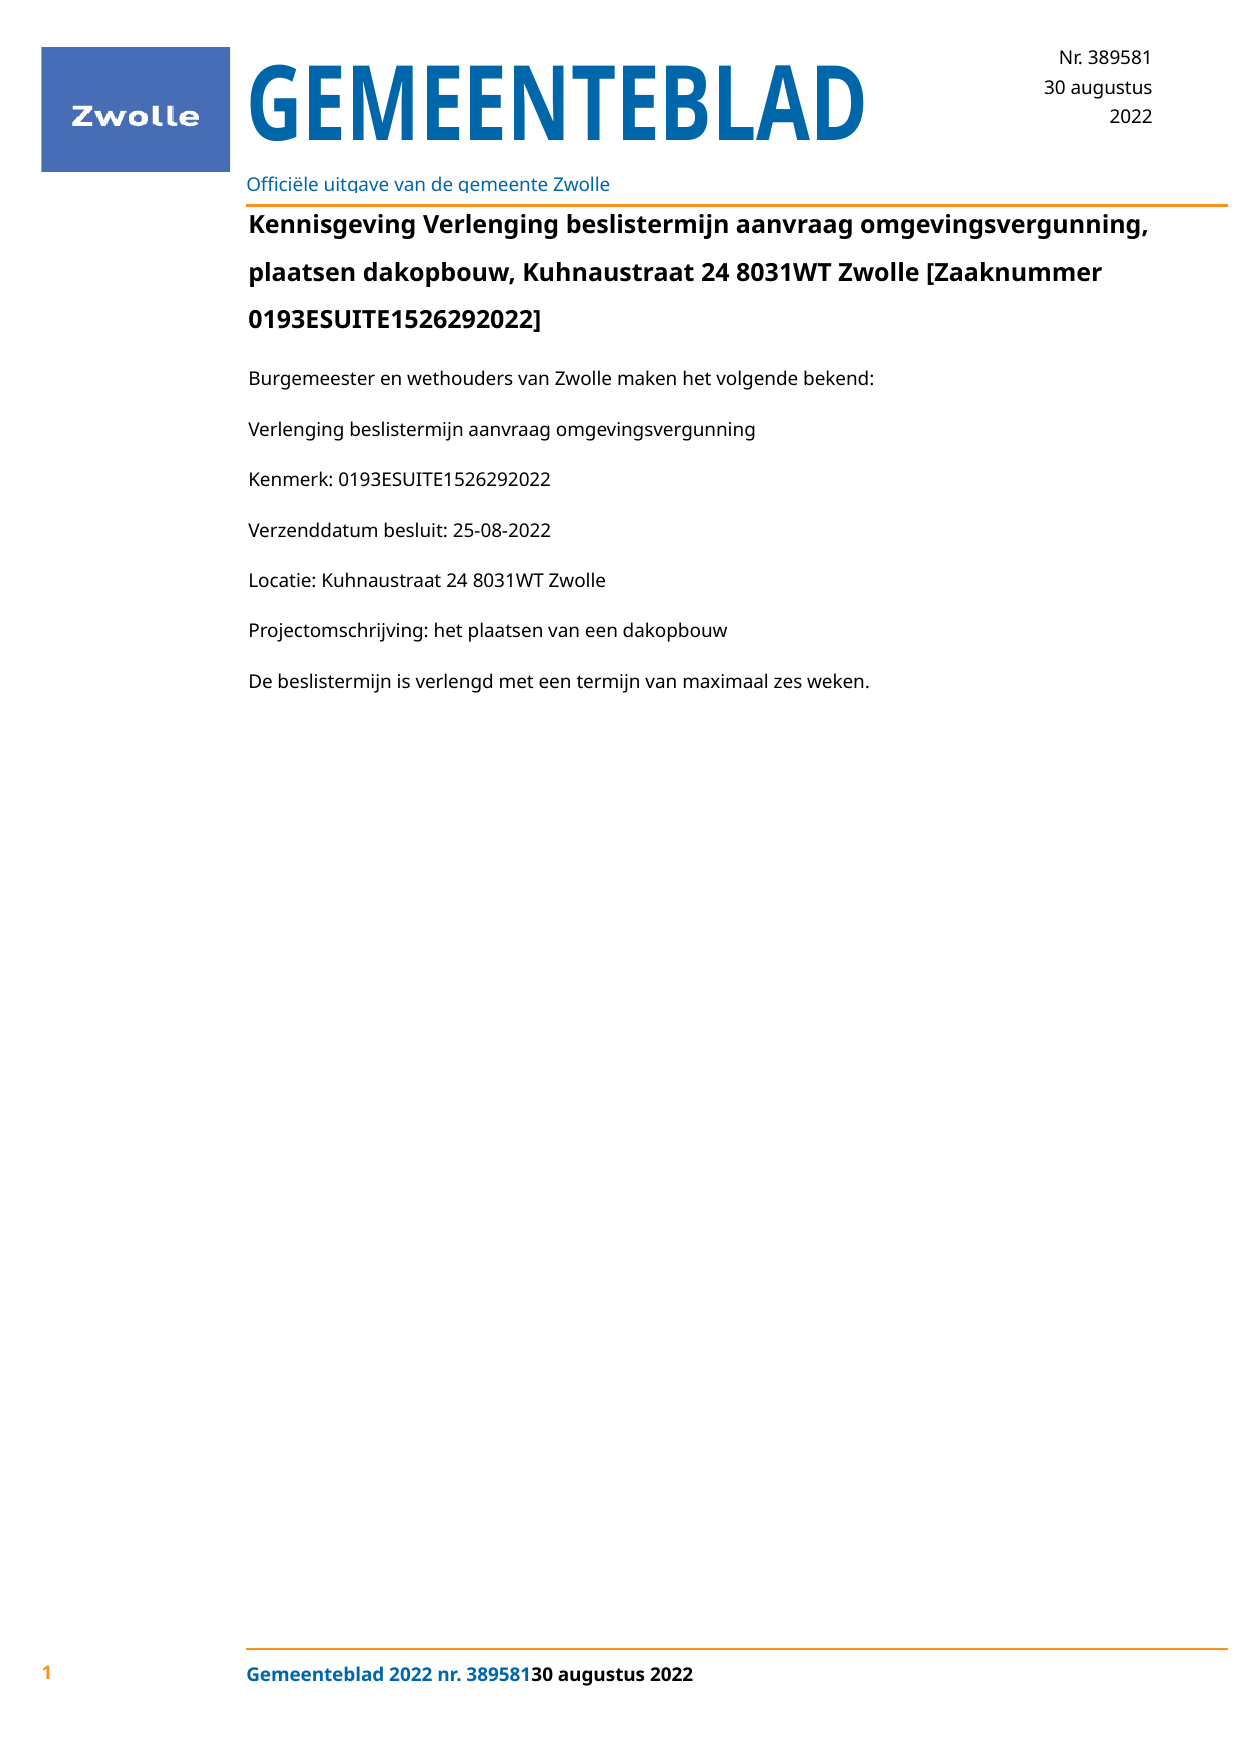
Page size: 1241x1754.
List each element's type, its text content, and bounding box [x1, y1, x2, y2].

text Burgemeester en wethouders van Zwolle maken het volgende bekend: [248, 366, 1152, 391]
text Verzenddatum besluit: 25-08-2022 [248, 517, 1152, 542]
text De beslistermijn is verlengd met een termijn van maximaal zes weken. [248, 668, 1152, 694]
text Verlenging beslistermijn aanvraag omgevingsvergunning [248, 416, 1152, 442]
text Locatie: Kuhnaustraat 24 8031WT Zwolle [248, 567, 1152, 593]
text Kenmerk: 0193ESUITE1526292022 [248, 466, 1152, 492]
picture [41, 47, 231, 172]
text Kennisgeving Verlenging beslistermijn aanvraag omgevingsvergunning, plaatsen dakopbouw, Kuhnaustraat 24 8031WT Zwolle [Zaaknummer 0193ESUITE1526292022] [248, 207, 1152, 336]
text Projectomschrijving: het plaatsen van een dakopbouw [248, 618, 1152, 643]
